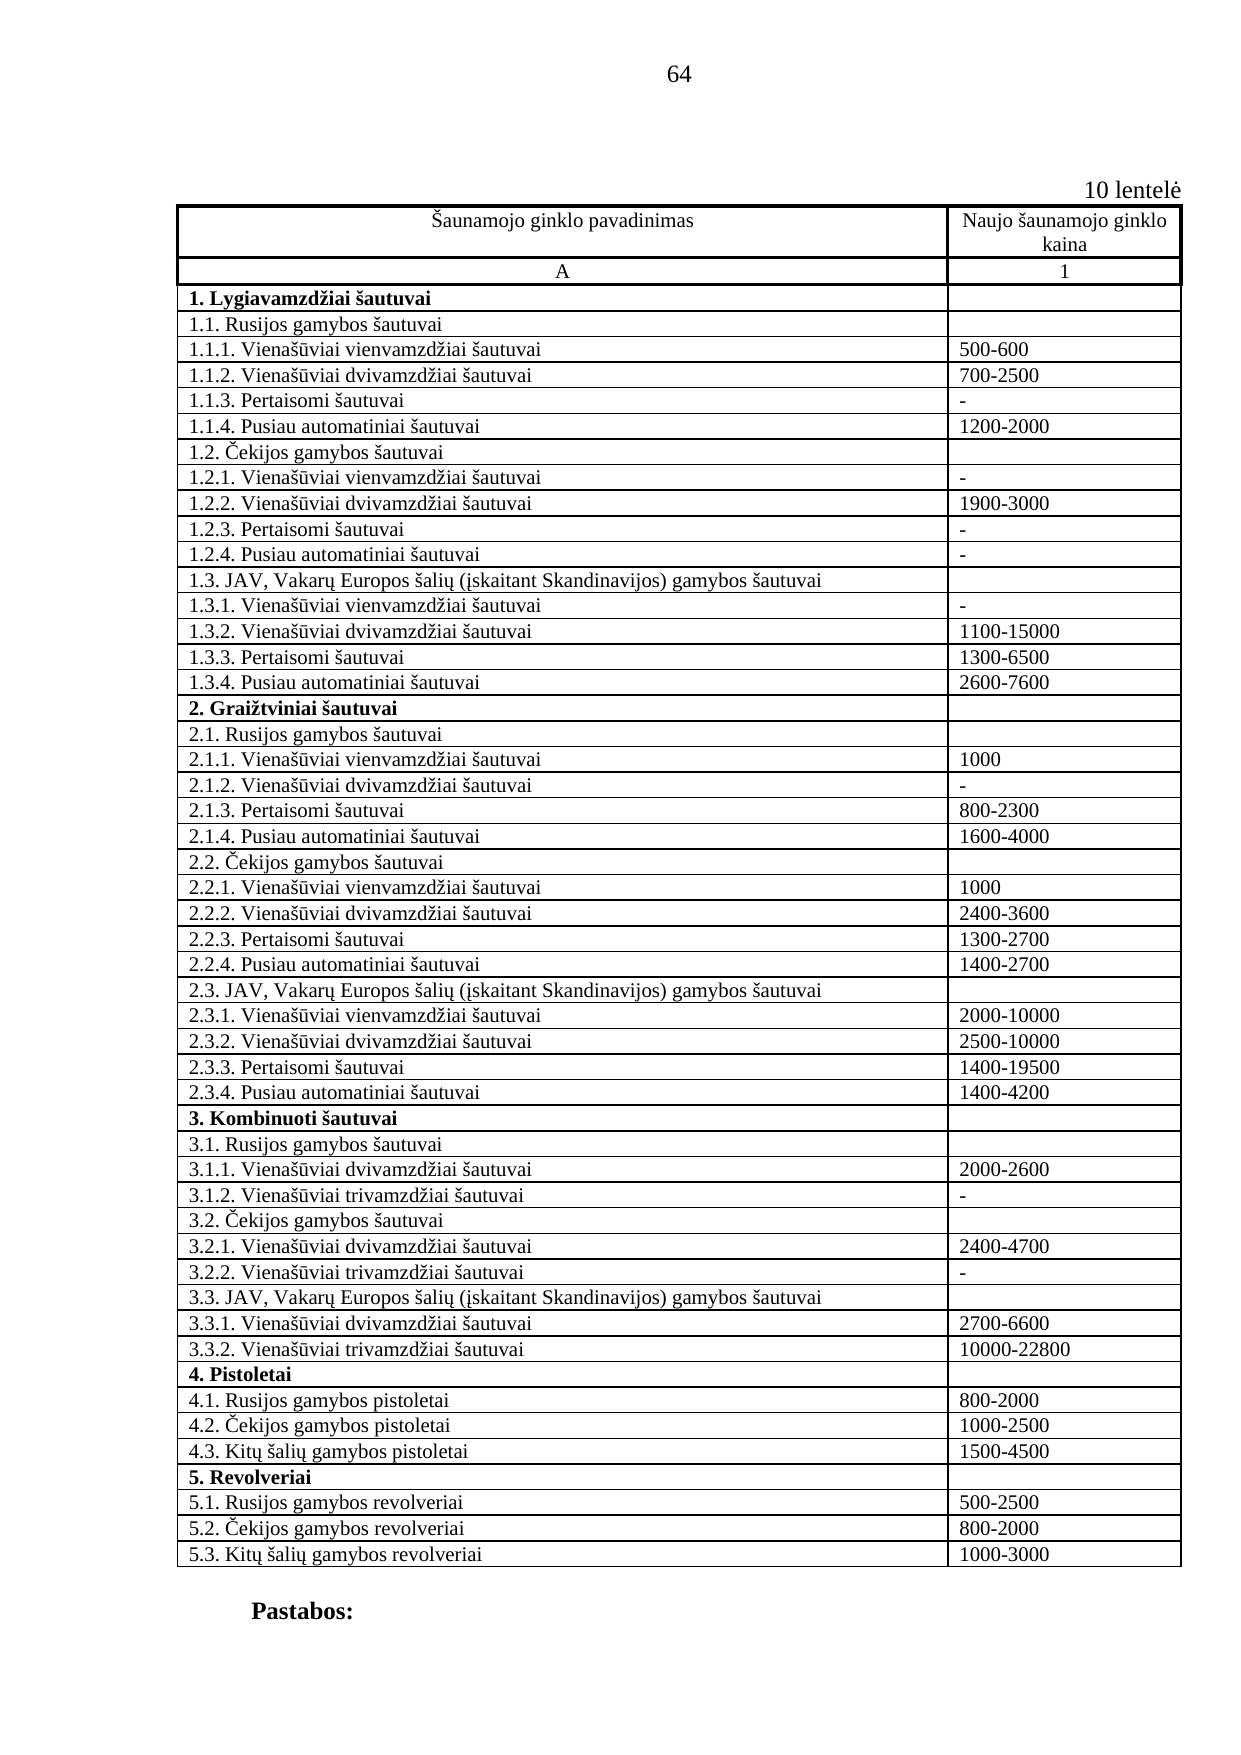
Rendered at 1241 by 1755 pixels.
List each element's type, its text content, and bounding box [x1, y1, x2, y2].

text Pastabos: [177, 1596, 1181, 1625]
text 10 lentelė [177, 176, 1181, 204]
